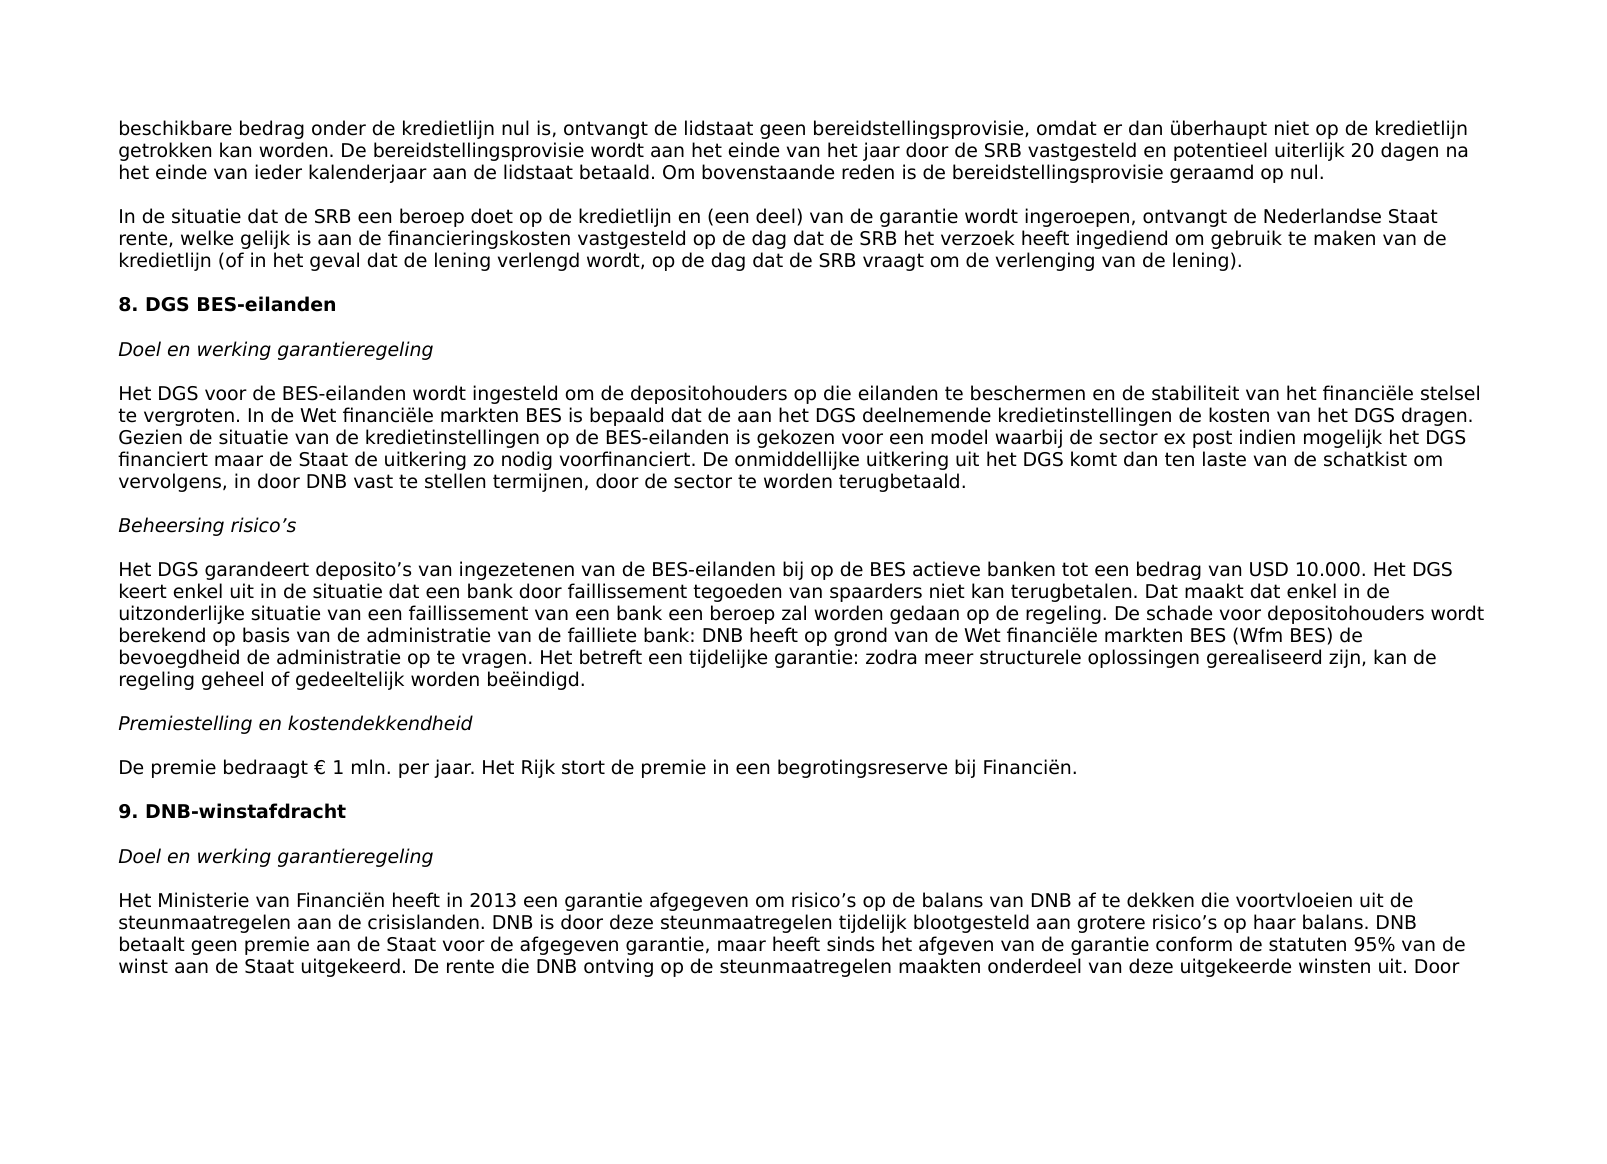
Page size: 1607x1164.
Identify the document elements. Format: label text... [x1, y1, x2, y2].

subtitle 8. DGS BES-eilanden [118, 294, 1488, 316]
text Het DGS voor de BES-eilanden wordt ingesteld om de depositohouders op die eilanden te beschermen en de stabiliteit van het financiële stelsel te vergroten. In de Wet financiële markten BES is bepaald dat de aan het DGS deelnemende kredietinstellingen de kosten van het DGS dragen. Gezien de situatie van de kredietinstellingen op de BES-eilanden is gekozen voor een model waarbij de sector ex post indien mogelijk het DGS financiert maar de Staat de uitkering zo nodig voorfinanciert. De onmiddellijke uitkering uit het DGS komt dan ten laste van de schatkist om vervolgens, in door DNB vast te stellen termijnen, door de sector te worden terugbetaald. [118, 383, 1488, 493]
text Het Ministerie van Financiën heeft in 2013 een garantie afgegeven om risico’s op de balans van DNB af te dekken die voortvloeien uit de steunmaatregelen aan de crisislanden. DNB is door deze steunmaatregelen tijdelijk blootgesteld aan grotere risico’s op haar balans. DNB betaalt geen premie aan de Staat voor de afgegeven garantie, maar heeft sinds het afgeven van de garantie conform de statuten 95% van de winst aan de Staat uitgekeerd. De rente die DNB ontving op de steunmaatregelen maakten onderdeel van deze uitgekeerde winsten uit. Door [118, 890, 1488, 978]
subtitle Beheersing risico’s [118, 515, 1488, 537]
text Het DGS garandeert deposito’s van ingezetenen van de BES-eilanden bij op de BES actieve banken tot een bedrag van USD 10.000. Het DGS keert enkel uit in de situatie dat een bank door faillissement tegoeden van spaarders niet kan terugbetalen. Dat maakt dat enkel in de uitzonderlijke situatie van een faillissement van een bank een beroep zal worden gedaan op de regeling. De schade voor depositohouders wordt berekend op basis van de administratie van de failliete bank: DNB heeft op grond van de Wet financiële markten BES (Wfm BES) de bevoegdheid de administratie op te vragen. Het betreft een tijdelijke garantie: zodra meer structurele oplossingen gerealiseerd zijn, kan de regeling geheel of gedeeltelijk worden beëindigd. [118, 559, 1488, 691]
text De premie bedraagt € 1 mln. per jaar. Het Rijk stort de premie in een begrotingsreserve bij Financiën. [118, 757, 1488, 779]
subtitle Doel en werking garantieregeling [118, 338, 1488, 361]
text In de situatie dat de SRB een beroep doet op de kredietlijn en (een deel) van de garantie wordt ingeroepen, ontvangt de Nederlandse Staat rente, welke gelijk is aan de financieringskosten vastgesteld op de dag dat de SRB het verzoek heeft ingediend om gebruik te maken van de kredietlijn (of in het geval dat de lening verlengd wordt, op de dag dat de SRB vraagt om de verlenging van de lening). [118, 206, 1488, 272]
subtitle Doel en werking garantieregeling [118, 846, 1488, 867]
subtitle Premiestelling en kostendekkendheid [118, 713, 1488, 735]
text beschikbare bedrag onder de kredietlijn nul is, ontvangt de lidstaat geen bereidstellingsprovisie, omdat er dan überhaupt niet op de kredietlijn getrokken kan worden. De bereidstellingsprovisie wordt aan het einde van het jaar door de SRB vastgesteld en potentieel uiterlijk 20 dagen na het einde van ieder kalenderjaar aan de lidstaat betaald. Om bovenstaande reden is de bereidstellingsprovisie geraamd op nul. [118, 118, 1488, 184]
subtitle 9. DNB-winstafdracht [118, 801, 1488, 823]
